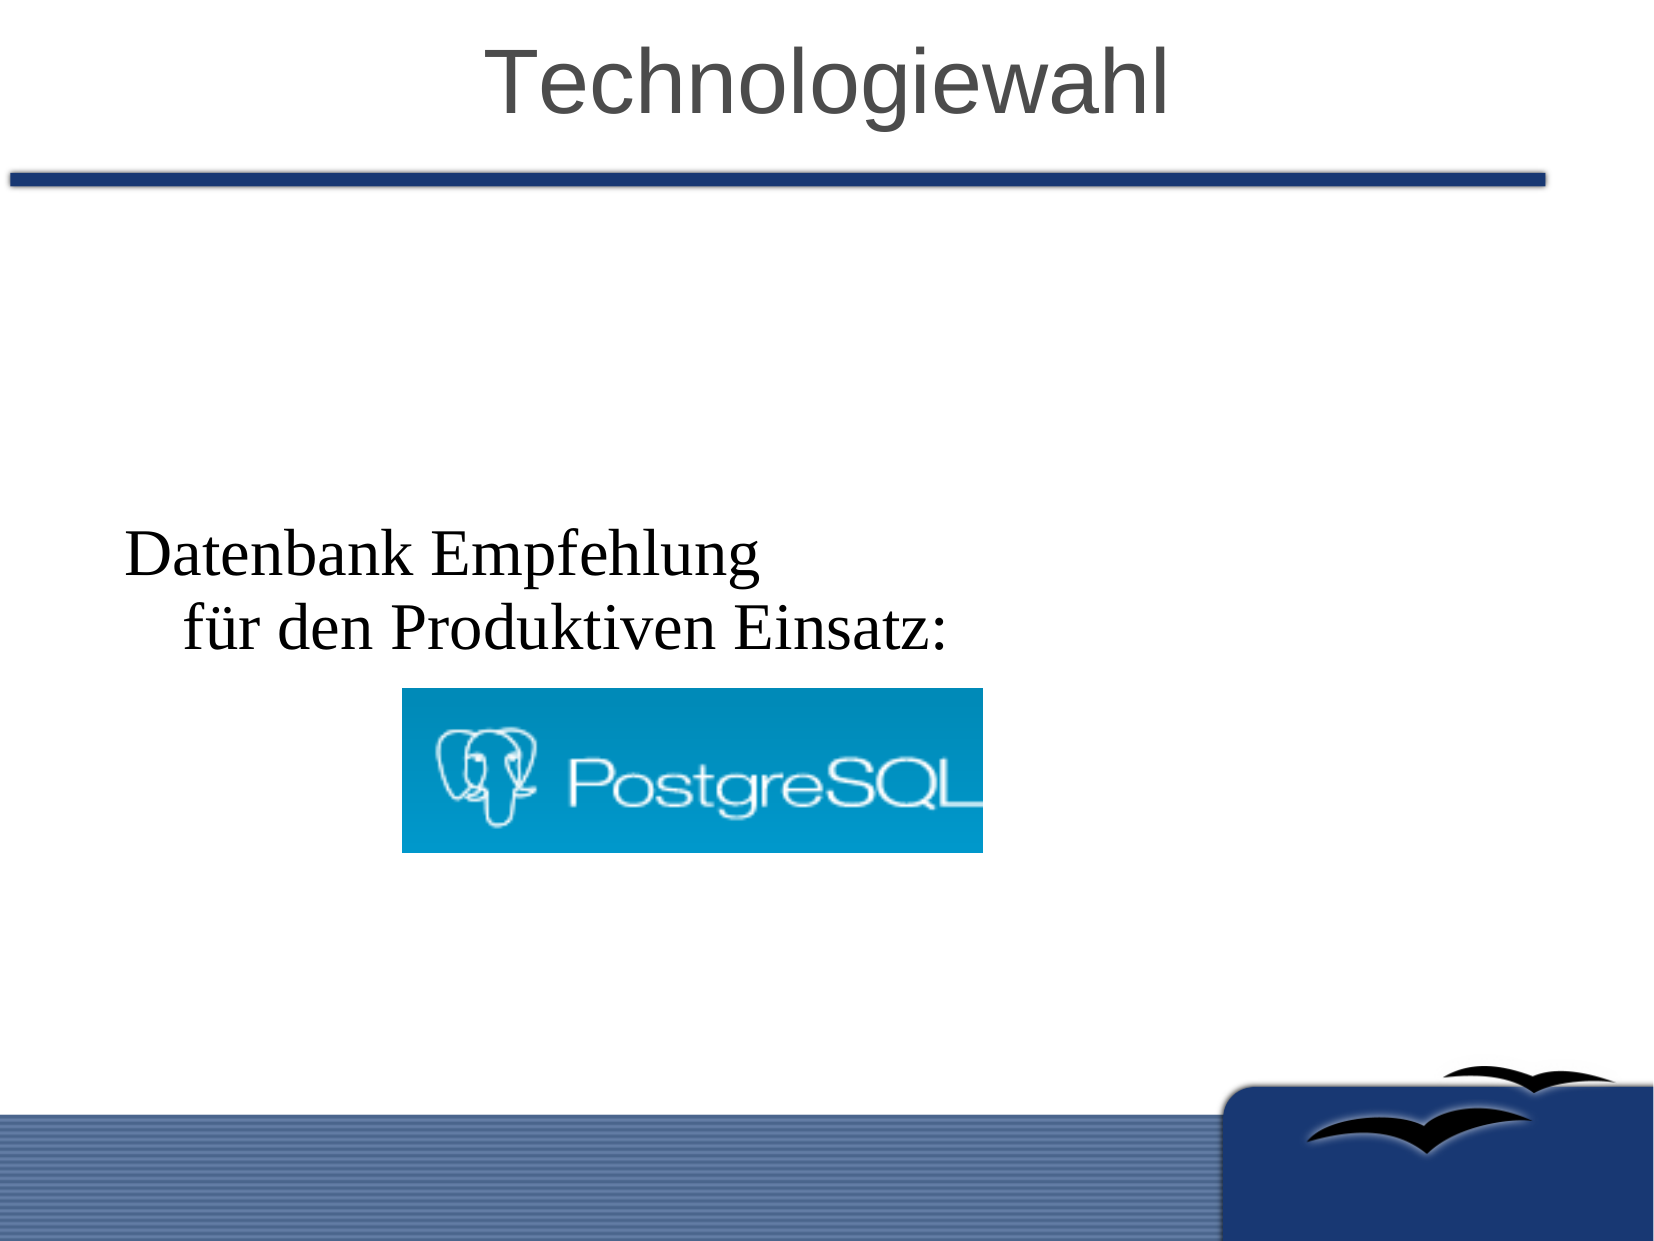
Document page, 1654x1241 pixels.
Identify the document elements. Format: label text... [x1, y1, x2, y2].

subtitle Datenbank Empfehlung für den Produktiven Einsatz: [107, 273, 1520, 1056]
title Technologiewahl [121, 0, 1534, 164]
picture [0, 0, 1654, 1241]
